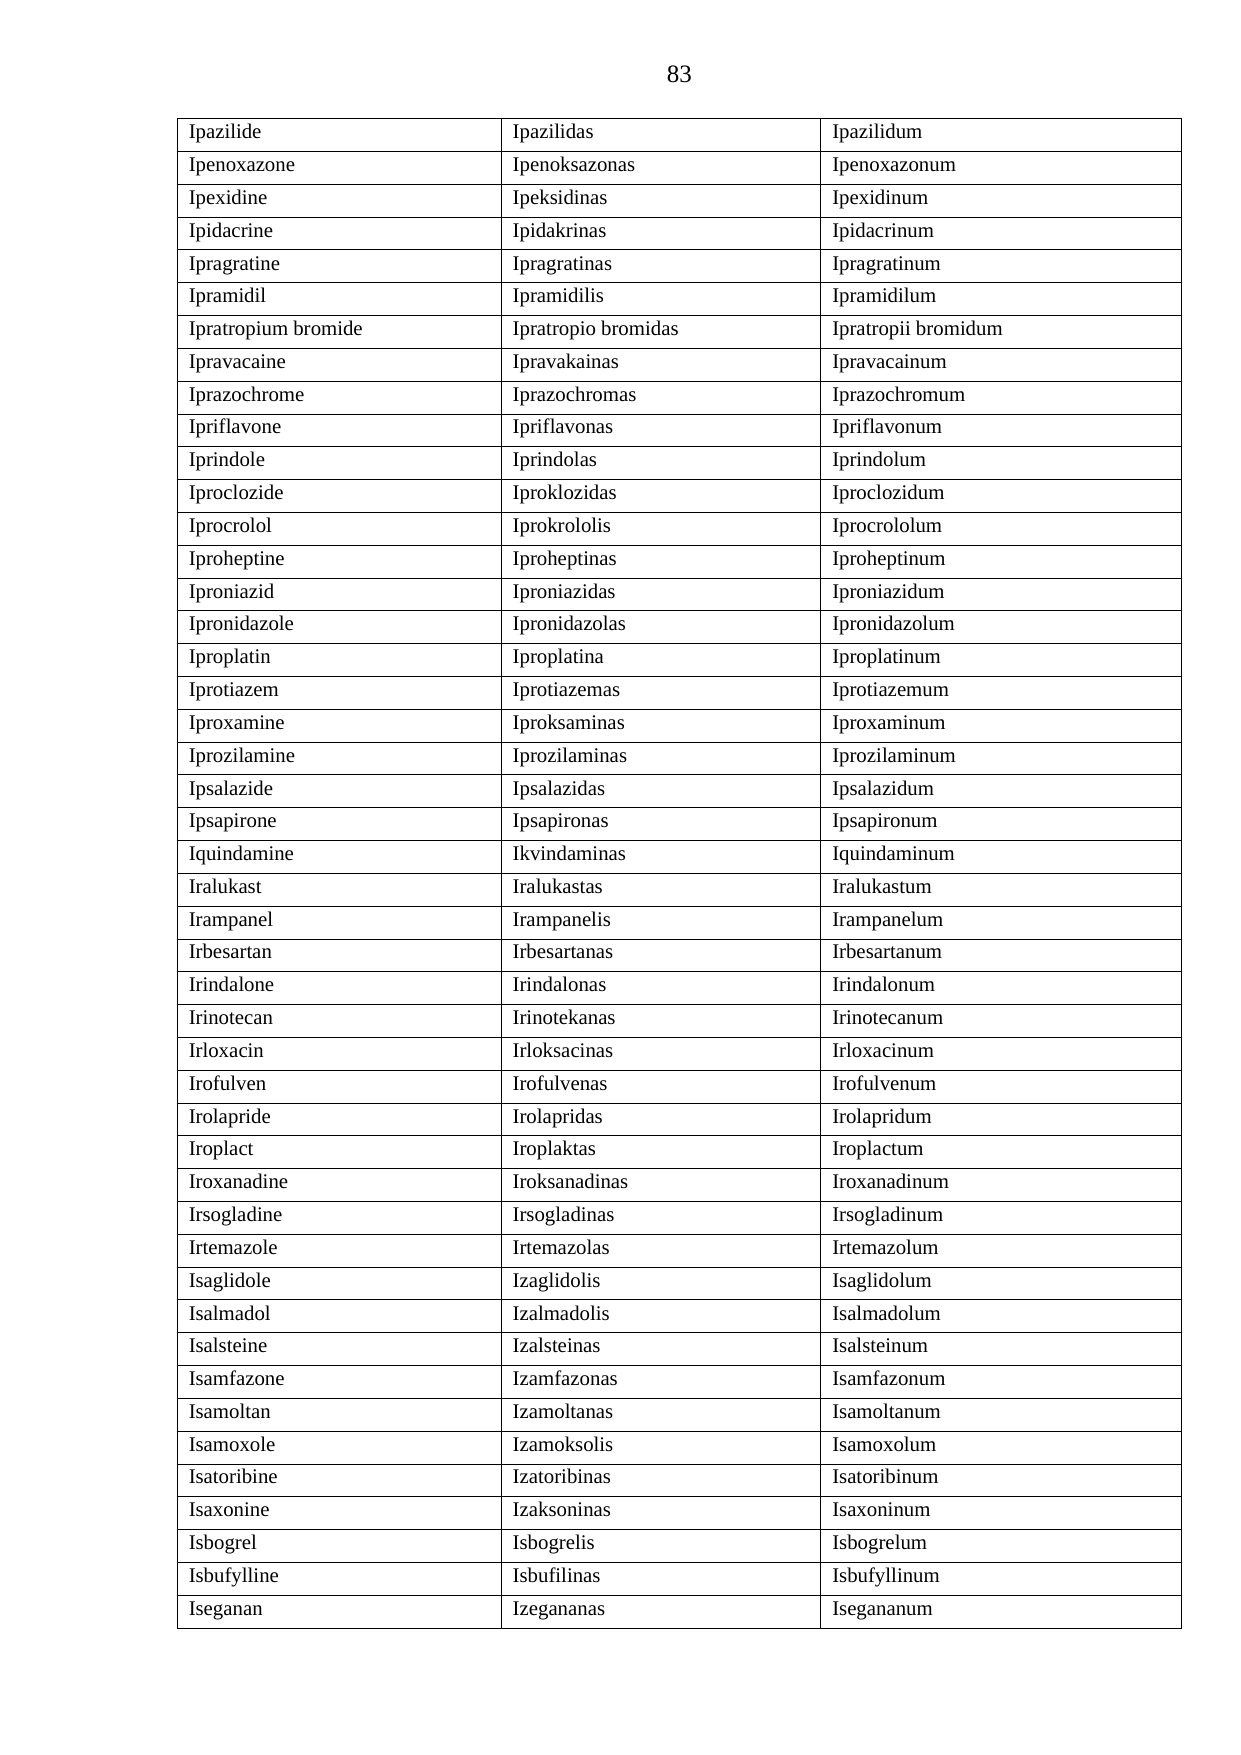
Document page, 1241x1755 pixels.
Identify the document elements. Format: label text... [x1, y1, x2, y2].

table_cell Ipenoxazone [178, 152, 501, 184]
table_cell Irsogladinas [502, 1202, 820, 1234]
table_cell Izalsteinas [502, 1333, 820, 1365]
table_cell Isamoltanum [821, 1399, 1181, 1431]
table_cell Iroplactum [821, 1136, 1181, 1168]
table_cell Ipramidilum [821, 283, 1181, 315]
table_cell Ipramidil [178, 283, 501, 315]
table_cell Ipragratinum [821, 250, 1181, 282]
table_cell Iroksanadinas [502, 1169, 820, 1201]
table_cell Irolapridum [821, 1104, 1181, 1135]
table_cell Isbufilinas [502, 1563, 820, 1595]
table_cell Iproniazidas [502, 579, 820, 610]
table_cell Irofulvenas [502, 1071, 820, 1102]
table_cell Ipratropium bromide [178, 316, 501, 348]
table_cell Ipsalazidas [502, 775, 820, 807]
table_cell Iprotiazem [178, 677, 501, 709]
table_cell Ipenoxazonum [821, 152, 1181, 184]
table_cell Isaglidolum [821, 1268, 1181, 1299]
table_cell Irampanelis [502, 907, 820, 938]
table_cell Iprindole [178, 447, 501, 479]
table_cell Iroxanadinum [821, 1169, 1181, 1201]
table_cell Ipragratinas [502, 250, 820, 282]
table_cell Irindalonas [502, 972, 820, 1004]
table_cell Irloxacin [178, 1038, 501, 1070]
table_cell Isaxoninum [821, 1497, 1181, 1529]
table_cell Isamfazonum [821, 1366, 1181, 1398]
table_cell Iprazochrome [178, 382, 501, 413]
table_cell Isamoltan [178, 1399, 501, 1431]
table_cell Irloksacinas [502, 1038, 820, 1070]
table_cell Ipenoksazonas [502, 152, 820, 184]
table_cell Iralukastum [821, 874, 1181, 906]
table_cell Iproniazidum [821, 579, 1181, 610]
table_cell Iroplact [178, 1136, 501, 1168]
table_cell Ipriflavone [178, 415, 501, 446]
table_cell Izatoribinas [502, 1465, 820, 1496]
table_cell Iproklozidas [502, 480, 820, 512]
table_cell Iquindaminum [821, 841, 1181, 873]
table_cell Iprozilaminas [502, 743, 820, 774]
table_cell Iprotiazemum [821, 677, 1181, 709]
table_cell Irloxacinum [821, 1038, 1181, 1070]
table_cell Ipsapironas [502, 808, 820, 840]
table_cell Iproxamine [178, 710, 501, 742]
table_cell Isalsteine [178, 1333, 501, 1365]
table_cell Irsogladinum [821, 1202, 1181, 1234]
table_cell Ipronidazolum [821, 611, 1181, 643]
table_cell Iprazochromas [502, 382, 820, 413]
table_cell Ipravakainas [502, 349, 820, 381]
table_cell Isamfazone [178, 1366, 501, 1398]
table_cell Ipazilidum [821, 119, 1181, 151]
table_cell Ikvindaminas [502, 841, 820, 873]
table_cell Izamoksolis [502, 1432, 820, 1463]
table_cell Isalsteinum [821, 1333, 1181, 1365]
table_cell Ipratropio bromidas [502, 316, 820, 348]
table_cell Iproksaminas [502, 710, 820, 742]
table_cell Isatoribinum [821, 1465, 1181, 1496]
table_cell Irtemazolum [821, 1235, 1181, 1267]
table_cell Isbogrelum [821, 1530, 1181, 1562]
table_cell Iprocrolol [178, 513, 501, 545]
table_cell Iprozilamine [178, 743, 501, 774]
table_cell Iseganan [178, 1596, 501, 1627]
table_cell Ipsalazidum [821, 775, 1181, 807]
table_cell Isamoxole [178, 1432, 501, 1463]
table_cell Ipravacaine [178, 349, 501, 381]
table_cell Ipratropii bromidum [821, 316, 1181, 348]
table_cell Irofulven [178, 1071, 501, 1102]
table_cell Irbesartan [178, 940, 501, 971]
table_cell Isaxonine [178, 1497, 501, 1529]
table_cell Irbesartanum [821, 940, 1181, 971]
table_cell Ipazilide [178, 119, 501, 151]
table_cell Ipragratine [178, 250, 501, 282]
table_cell Iprindolas [502, 447, 820, 479]
table_cell Isbufyllinum [821, 1563, 1181, 1595]
table_cell Ipramidilis [502, 283, 820, 315]
table_cell Iproheptinas [502, 546, 820, 577]
table_cell Iroxanadine [178, 1169, 501, 1201]
table_cell Iralukastas [502, 874, 820, 906]
table_cell Irampanelum [821, 907, 1181, 938]
table_cell Iproclozidum [821, 480, 1181, 512]
table_cell Isamoxolum [821, 1432, 1181, 1463]
table_cell Irolapridas [502, 1104, 820, 1135]
table_cell Ipsalazide [178, 775, 501, 807]
table_cell Ipazilidas [502, 119, 820, 151]
table_cell Irolapride [178, 1104, 501, 1135]
table_cell Iproxaminum [821, 710, 1181, 742]
table_cell Ipravacainum [821, 349, 1181, 381]
table_cell Izamfazonas [502, 1366, 820, 1398]
table_cell Isegananum [821, 1596, 1181, 1627]
table_cell Ipexidinum [821, 185, 1181, 217]
table_cell Izamoltanas [502, 1399, 820, 1431]
table_cell Irsogladine [178, 1202, 501, 1234]
table_cell Irinotecan [178, 1005, 501, 1037]
table_cell Iprozilaminum [821, 743, 1181, 774]
table_cell Iprotiazemas [502, 677, 820, 709]
table_cell Ipidacrinum [821, 218, 1181, 249]
table_cell Iprokrololis [502, 513, 820, 545]
table_cell Ipidakrinas [502, 218, 820, 249]
table_cell Iproplatin [178, 644, 501, 676]
table_cell Ipsapirone [178, 808, 501, 840]
table_cell Isaglidole [178, 1268, 501, 1299]
table_cell Isbufylline [178, 1563, 501, 1595]
table_cell Izalmadolis [502, 1300, 820, 1332]
table_cell Irtemazole [178, 1235, 501, 1267]
table_cell Irtemazolas [502, 1235, 820, 1267]
table_cell Iproheptine [178, 546, 501, 577]
table_cell Isbogrel [178, 1530, 501, 1562]
table_cell Iproplatina [502, 644, 820, 676]
table_cell Ipexidine [178, 185, 501, 217]
table_cell Irofulvenum [821, 1071, 1181, 1102]
table_cell Iprocrololum [821, 513, 1181, 545]
table_cell Isalmadolum [821, 1300, 1181, 1332]
table_cell Ipidacrine [178, 218, 501, 249]
table_cell Iproheptinum [821, 546, 1181, 577]
table_cell Iralukast [178, 874, 501, 906]
table_cell Irinotekanas [502, 1005, 820, 1037]
table_cell Iproniazid [178, 579, 501, 610]
table_cell Irampanel [178, 907, 501, 938]
table_cell Iroplaktas [502, 1136, 820, 1168]
table_cell Ipronidazolas [502, 611, 820, 643]
table_cell Iproclozide [178, 480, 501, 512]
table_cell Irindalonum [821, 972, 1181, 1004]
table_cell Ipsapironum [821, 808, 1181, 840]
table_cell Izegananas [502, 1596, 820, 1627]
table_cell Ipriflavonum [821, 415, 1181, 446]
table_cell Ipronidazole [178, 611, 501, 643]
table_cell Irbesartanas [502, 940, 820, 971]
table_cell Iprazochromum [821, 382, 1181, 413]
table_cell Ipriflavonas [502, 415, 820, 446]
table_cell Iprindolum [821, 447, 1181, 479]
table_cell Iquindamine [178, 841, 501, 873]
table_cell Iproplatinum [821, 644, 1181, 676]
table_cell Irinotecanum [821, 1005, 1181, 1037]
table_cell Izaksoninas [502, 1497, 820, 1529]
table_cell Irindalone [178, 972, 501, 1004]
table_cell Isalmadol [178, 1300, 501, 1332]
table_cell Isatoribine [178, 1465, 501, 1496]
table_cell Isbogrelis [502, 1530, 820, 1562]
table_cell Ipeksidinas [502, 185, 820, 217]
table_cell Izaglidolis [502, 1268, 820, 1299]
